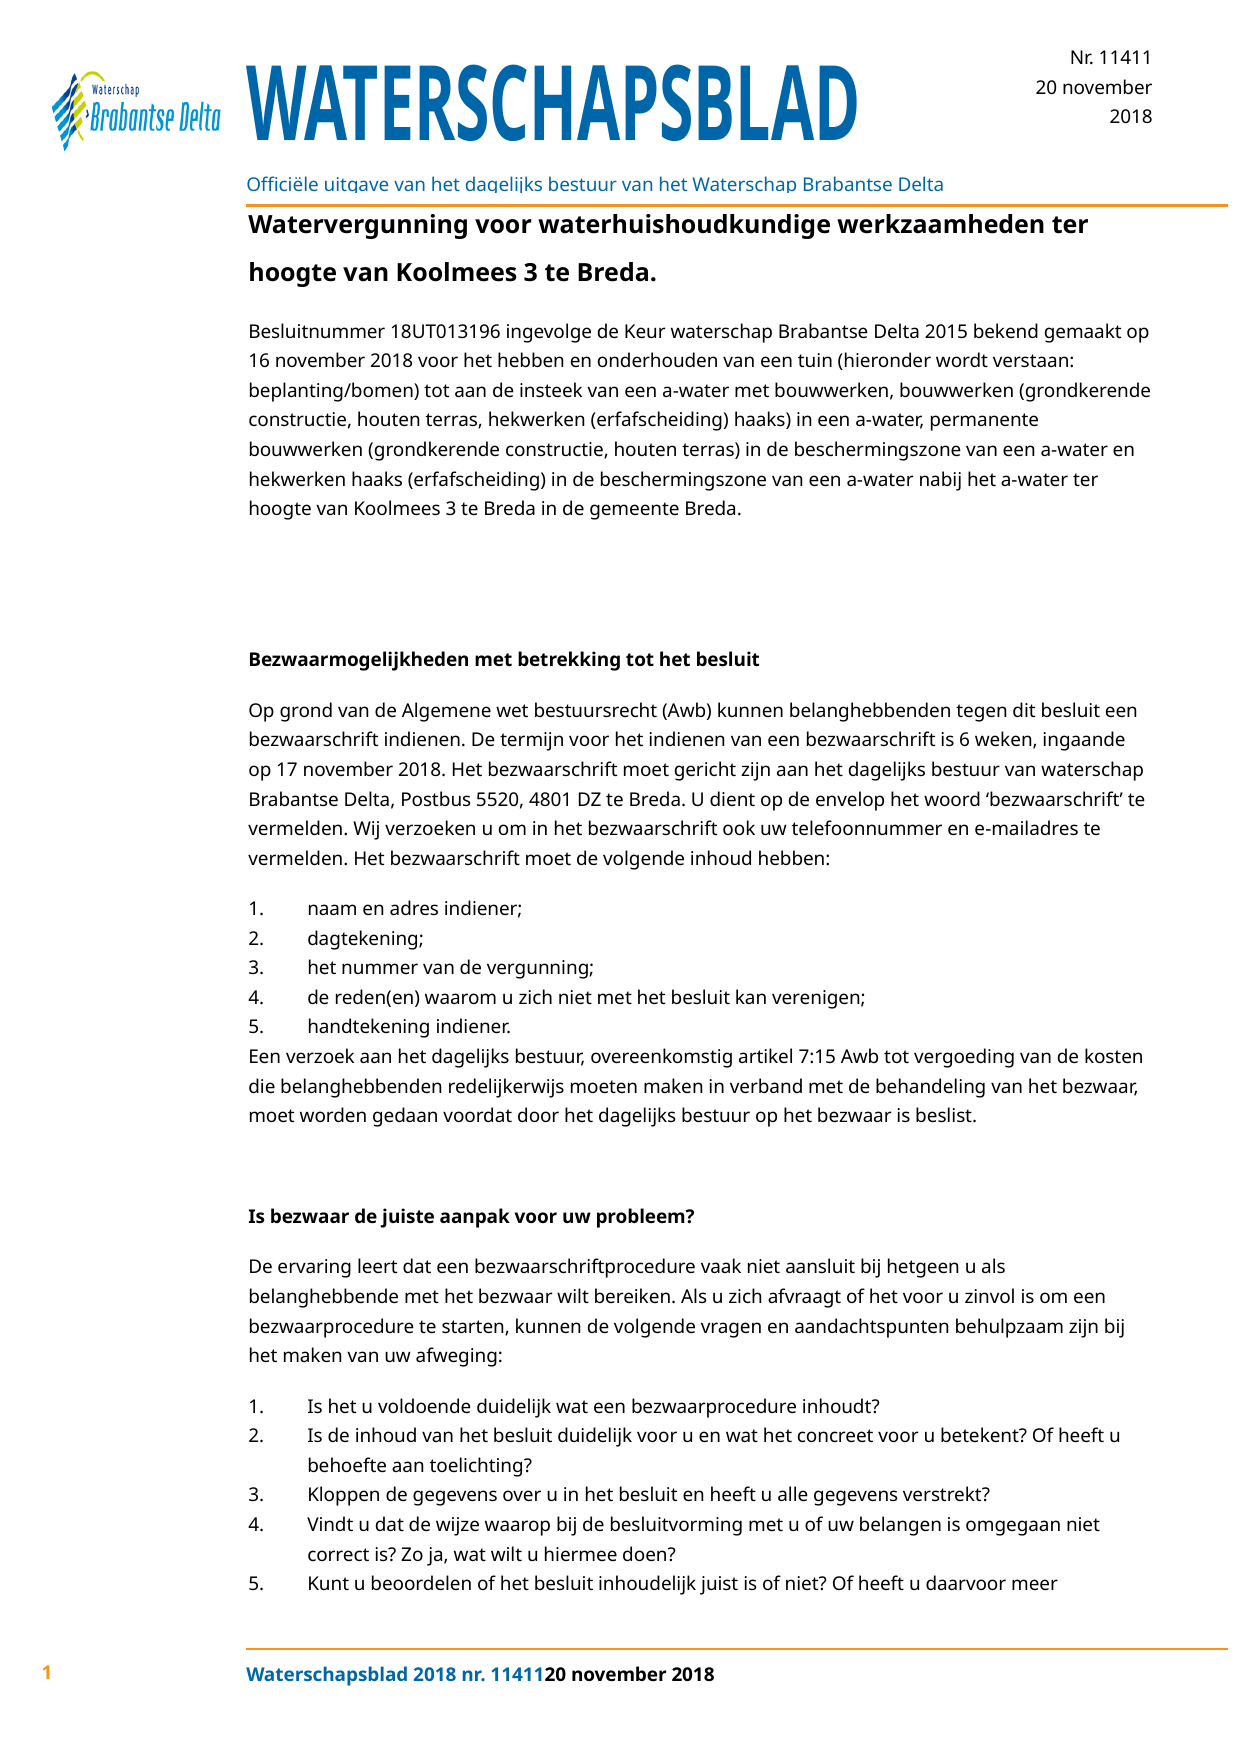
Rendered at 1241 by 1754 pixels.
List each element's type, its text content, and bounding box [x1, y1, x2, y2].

text De ervaring leert dat een bezwaarschriftprocedure vaak niet aansluit bij hetgeen u als belanghebbende met het bezwaar wilt bereiken. Als u zich afvraagt of het voor u zinvol is om een bezwaarprocedure te starten, kunnen de volgende vragen en aandachtspunten behulpzaam zijn bij het maken van uw afweging: [248, 1254, 1152, 1368]
text Op grond van de Algemene wet bestuursrecht (Awb) kunnen belanghebbenden tegen dit besluit een bezwaarschrift indienen. De termijn voor het indienen van een bezwaarschrift is 6 weken, ingaande op 17 november 2018. Het bezwaarschrift moet gericht zijn aan het dagelijks bestuur van waterschap Brabantse Delta, Postbus 5520, 4801 DZ te Breda. U dient op de envelop het woord ‘bezwaarschrift’ te vermelden. Wij verzoeken u om in het bezwaarschrift ook uw telefoonnummer en e‑mailadres te vermelden. Het bezwaarschrift moet de volgende inhoud hebben: [248, 697, 1152, 871]
text Is bezwaar de juiste aanpak voor uw probleem? [248, 1203, 1152, 1229]
list Is het u voldoende duidelijk wat een bezwaarprocedure inhoudt? [248, 1393, 1152, 1419]
list Kunt u beoordelen of het besluit inhoudelijk juist is of niet? Of heeft u daarvoor meer [248, 1570, 1152, 1596]
list dagtekening; [248, 925, 1152, 951]
text Watervergunning voor waterhuishoudkundige werkzaamheden ter hoogte van Koolmees 3 te Breda. [248, 207, 1152, 288]
list het nummer van de vergunning; [248, 954, 1152, 980]
list de reden(en) waarom u zich niet met het besluit kan verenigen; [248, 984, 1152, 1010]
list Kloppen de gegevens over u in het besluit en heeft u alle gegevens verstrekt? [248, 1482, 1152, 1507]
picture [41, 47, 231, 172]
text Bezwaarmogelijkheden met betrekking tot het besluit [248, 647, 1152, 672]
list handtekening indiener. [248, 1014, 1152, 1039]
text Een verzoek aan het dagelijks bestuur, overeenkomstig artikel 7:15 Awb tot vergoeding van de kosten die belanghebbenden redelijkerwijs moeten maken in verband met de behandeling van het bezwaar, moet worden gedaan voordat door het dagelijks bestuur op het bezwaar is beslist. [248, 1043, 1152, 1128]
list Vindt u dat de wijze waarop bij de besluitvorming met u of uw belangen is omgegaan niet correct is? Zo ja, wat wilt u hiermee doen? [248, 1511, 1152, 1567]
list naam en adres indiener; [248, 895, 1152, 921]
list Is de inhoud van het besluit duidelijk voor u en wat het concreet voor u betekent? Of heeft u behoefte aan toelichting? [248, 1422, 1152, 1478]
text Besluitnummer 18UT013196 ingevolge de Keur waterschap Brabantse Delta 2015 bekend gemaakt op 16 november 2018 voor het hebben en onderhouden van een tuin (hieronder wordt verstaan: beplanting/bomen) tot aan de insteek van een a-water met bouwwerken, bouwwerken (grondkerende constructie, houten terras, hekwerken (erfafscheiding) haaks) in een a-water, permanente bouwwerken (grondkerende constructie, houten terras) in de beschermingszone van een a-water en hekwerken haaks (erfafscheiding) in de beschermingszone van een a-water nabij het a-water ter hoogte van Koolmees 3 te Breda in de gemeente Breda. [248, 318, 1152, 521]
